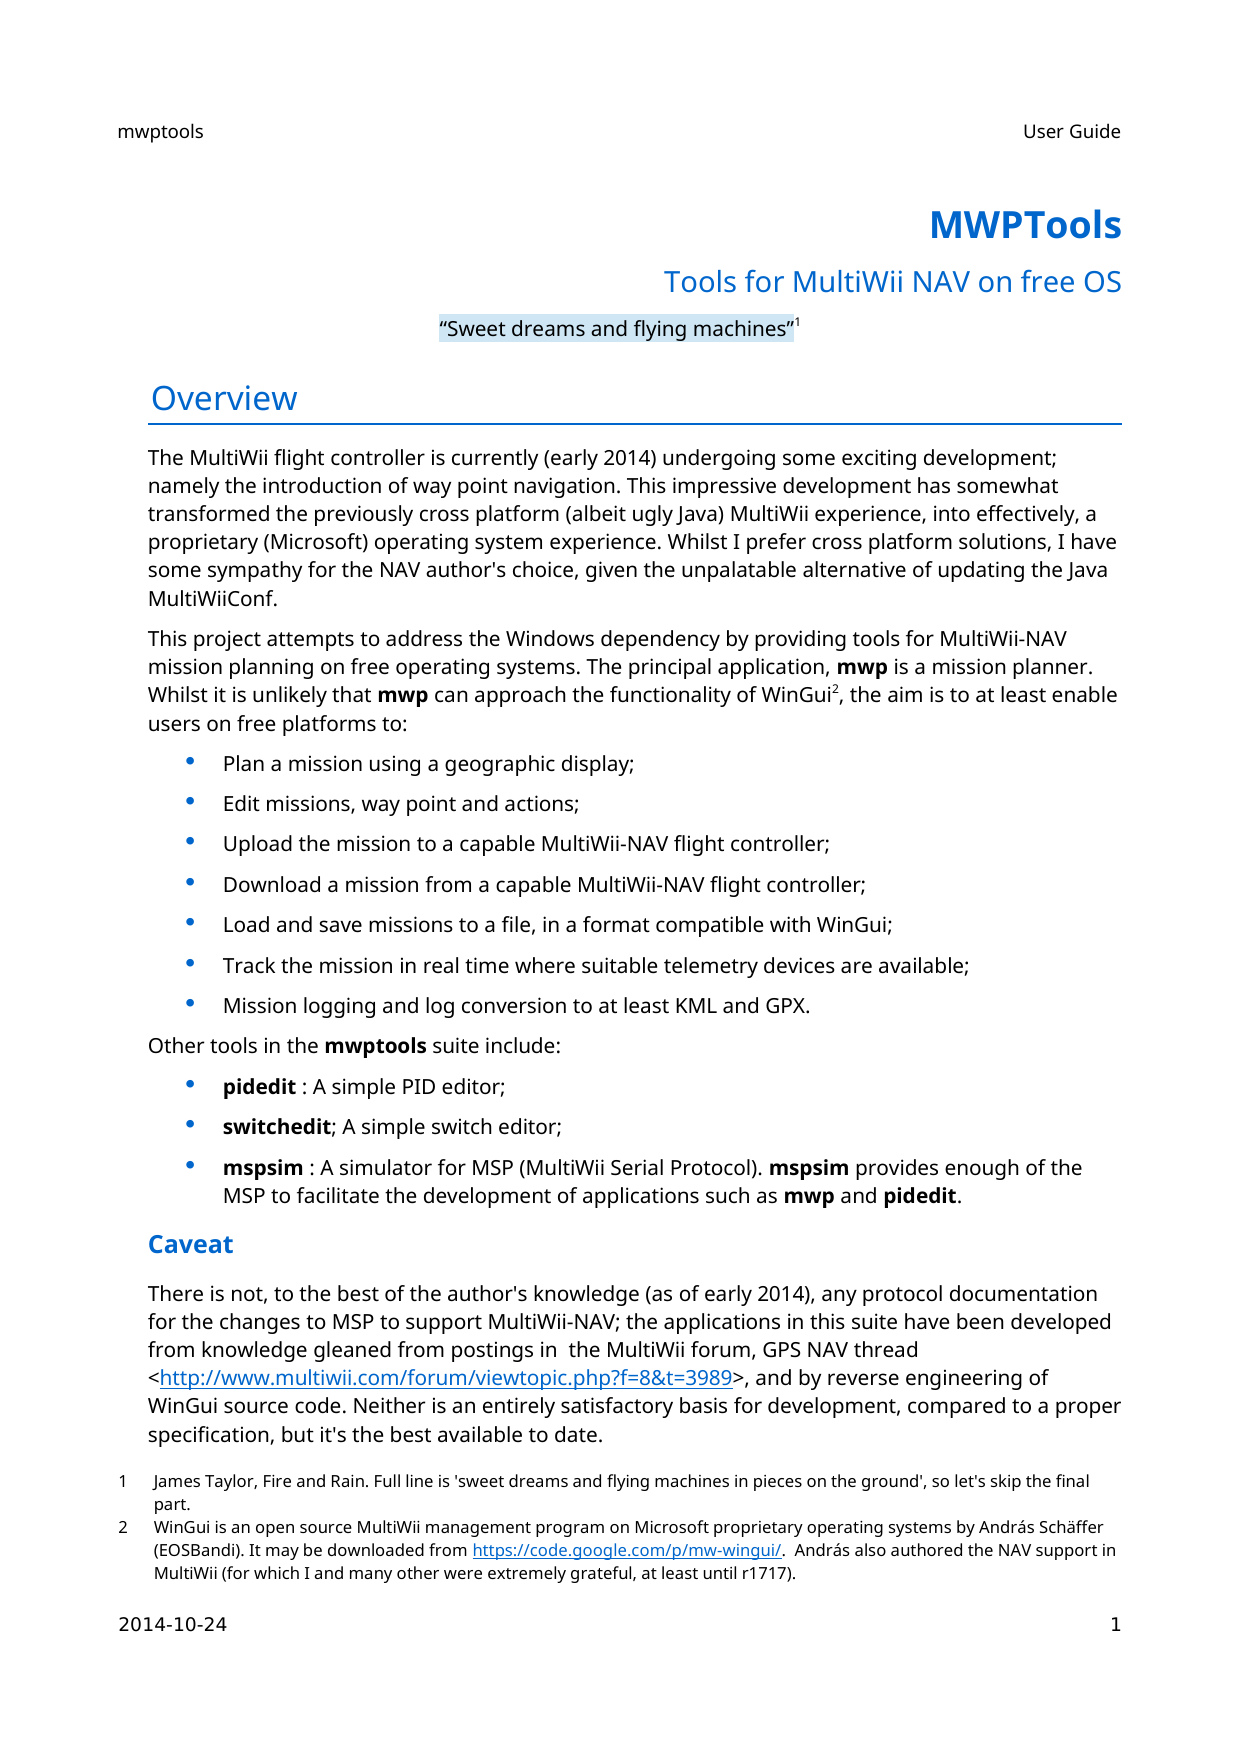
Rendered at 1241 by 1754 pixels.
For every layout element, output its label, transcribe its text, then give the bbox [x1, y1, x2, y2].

text The MultiWii flight controller is currently (early 2014) undergoing some exciting development; namely the introduction of way point navigation. This impressive development has somewhat transformed the previously cross platform (albeit ugly Java) MultiWii experience, into effectively, a proprietary (Microsoft) operating system experience. Whilst I prefer cross platform solutions, I have some sympathy for the NAV author's choice, given the unpalatable alternative of updating the Java MultiWiiConf. [148, 443, 1122, 612]
list Upload the mission to a capable MultiWii-NAV flight controller; [185, 829, 1122, 858]
subtitle Caveat [148, 1227, 1122, 1261]
list Load and save missions to a file, in a format compatible with WinGui; [185, 910, 1122, 939]
text This project attempts to address the Windows dependency by providing tools for MultiWii-NAV mission planning on free operating systems. The principal application, mwp is a mission planner. Whilst it is unlikely that mwp can approach the functionality of WinGui, the aim is to at least enable users on free platforms to: [148, 624, 1122, 737]
list Edit missions, way point and actions; [185, 789, 1122, 818]
list pidedit : A simple PID editor; [185, 1072, 1122, 1100]
list There is not, to the best of the author's knowledge (as of early 2014), any protocol documentation for the changes to MSP to support MultiWii-NAV; the applications in this suite have been developed from knowledge gleaned from postings in the MultiWii forum, GPS NAV thread <http://www.multiwii.com/forum/viewtopic.php?f=8&t=3989>, and by reverse engineering of WinGui source code. Neither is an entirely satisfactory basis for development, compared to a proper specification, but it's the best available to date. [148, 1279, 1122, 1448]
text James Taylor, Fire and Rain. Full line is 'sweet dreams and flying machines in pieces on the ground', so let's skip the final part. [118, 1469, 1122, 1515]
list mspsim : A simulator for MSP (MultiWii Serial Protocol). mspsim provides enough of the MSP to facilitate the development of applications such as mwp and pidedit. [185, 1153, 1122, 1209]
list Other tools in the mwptools suite include: [148, 1032, 1122, 1060]
text “Sweet dreams and flying machines” [177, 314, 1063, 342]
subtitle Tools for MultiWii NAV on free OS [118, 262, 1122, 301]
list Track the mission in real time where suitable telemetry devices are available; [185, 951, 1122, 979]
list Mission logging and log conversion to at least KML and GPX. [185, 991, 1122, 1020]
title MWPTools [118, 198, 1122, 249]
list Plan a mission using a geographic display; [185, 749, 1122, 777]
list switchedit; A simple switch editor; [185, 1112, 1122, 1141]
subtitle Overview [148, 372, 1122, 423]
list Download a mission from a capable MultiWii-NAV flight controller; [185, 870, 1122, 898]
text WinGui is an open source MultiWii management program on Microsoft proprietary operating systems by András Schäffer (EOSBandi). It may be downloaded from https://code.google.com/p/mw-wingui/. András also authored the NAV support in MultiWii (for which I and many other were extremely grateful, at least until r1717). [118, 1515, 1122, 1584]
